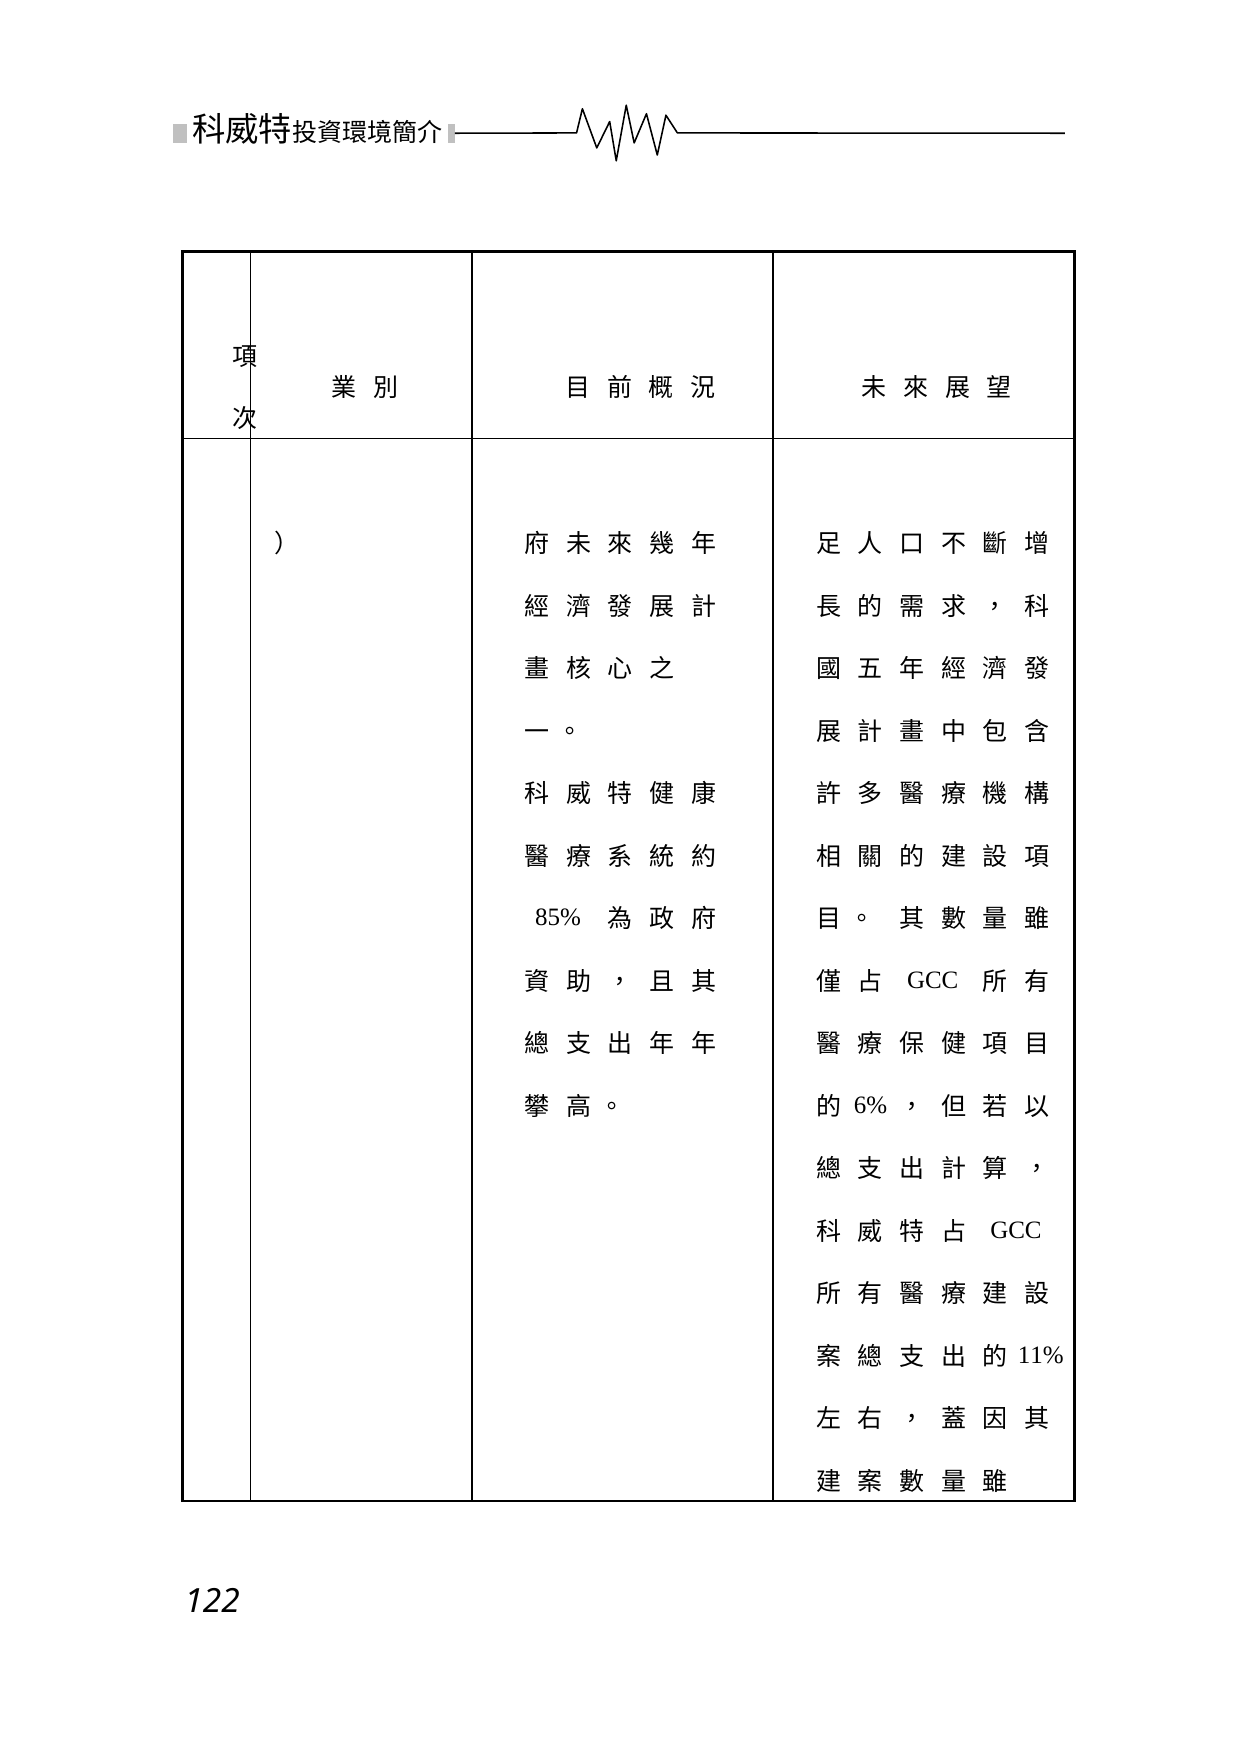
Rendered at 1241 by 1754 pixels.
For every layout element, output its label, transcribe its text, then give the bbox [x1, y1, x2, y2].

table_header 未來展望 [774, 253, 1073, 438]
table_cell ） [251, 439, 471, 1500]
table_header 項次 [184, 253, 250, 438]
table_cell [184, 439, 250, 1500]
table_cell 府未來幾年經濟發展計畫核心之一。 科威特健康醫療系統約85%為政府資助，且其總支出年年攀高。 [473, 439, 772, 1500]
table_cell 足人口不斷增長的需求，科國五年經濟發展計畫中包含許多醫療機構相關的建設項目。其數量雖僅占GCC所有醫療保健項目的6%，但若以總支出計算，科威特占GCC所有醫療建設案總支出的11%左右，蓋因其建案數量雖 [774, 439, 1073, 1500]
table_header 目前概況 [473, 253, 772, 438]
table_header 業別 [251, 253, 471, 438]
